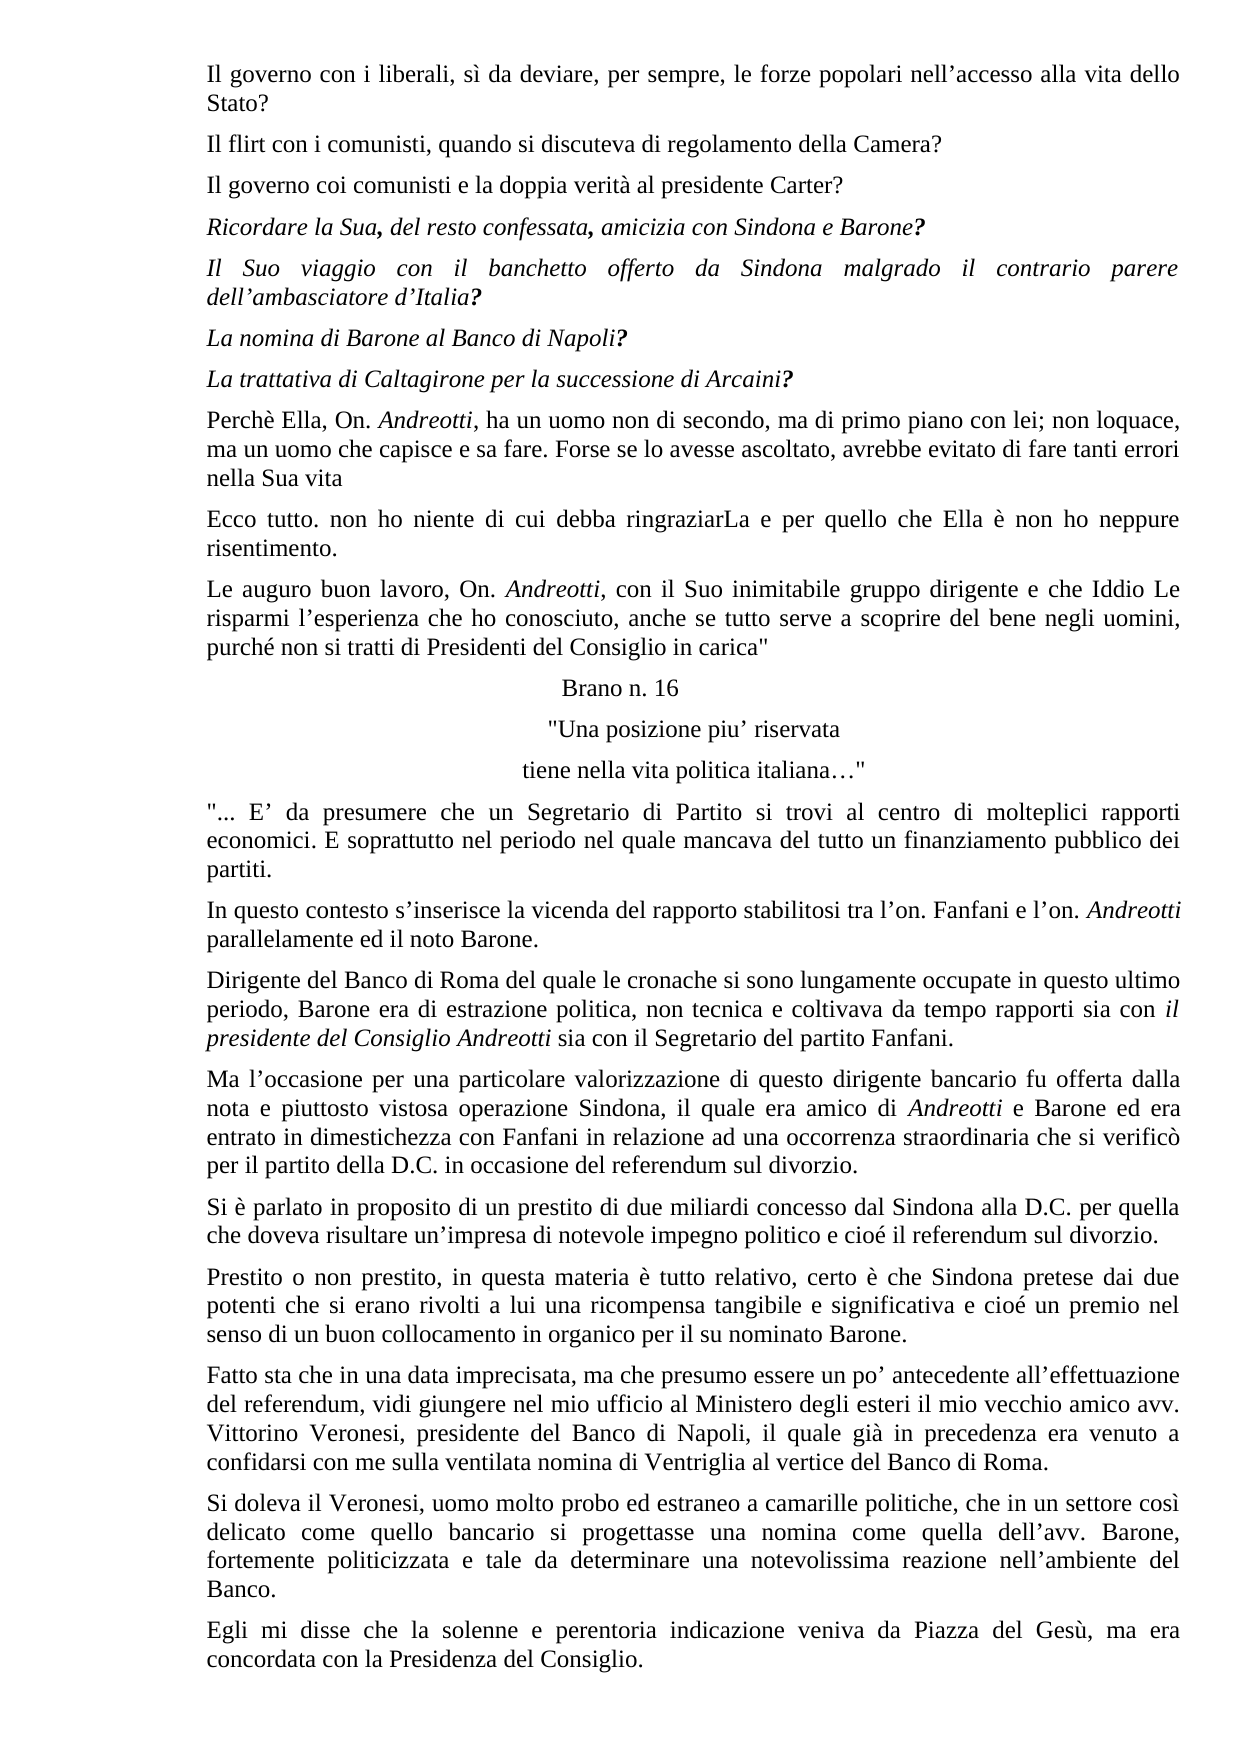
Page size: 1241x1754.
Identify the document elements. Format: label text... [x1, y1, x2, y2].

text Ma l’occasione per una particolare valorizzazione di questo dirigente bancario fu offerta dalla nota e piuttosto vistosa operazione Sindona, il quale era amico di Andreotti e Barone ed era entrato in dimestichezza con Fanfani in relazione ad una occorrenza straordinaria che si verificò per il partito della D.C. in occasione del referendum sul divorzio. [206, 1064, 1181, 1179]
text Fatto sta che in una data imprecisata, ma che presumo essere un po’ antecedente all’effettuazione del referendum, vidi giungere nel mio ufficio al Ministero degli esteri il mio vecchio amico avv. Vittorino Veronesi, presidente del Banco di Napoli, il quale già in precedenza era venuto a confidarsi con me sulla ventilata nomina di Ventriglia al vertice del Banco di Roma. [206, 1360, 1181, 1475]
text Perchè Ella, On. Andreotti, ha un uomo non di secondo, ma di primo piano con lei; non loquace, ma un uomo che capisce e sa fare. Forse se lo avesse ascoltato, avrebbe evitato di fare tanti errori nella Sua vita [206, 405, 1181, 492]
text "... E’ da presumere che un Segretario di Partito si trovi al centro di molteplici rapporti economici. E soprattutto nel periodo nel quale mancava del tutto un finanziamento pubblico dei partiti. [206, 797, 1181, 883]
text Le auguro buon lavoro, On. Andreotti, con il Suo inimitabile gruppo dirigente e che Iddio Le risparmi l’esperienza che ho conosciuto, anche se tutto serve a scoprire del bene negli uomini, purché non si tratti di Presidenti del Consiglio in carica" [206, 574, 1181, 660]
text Ecco tutto. non ho niente di cui debba ringraziarLa e per quello che Ella è non ho neppure risentimento. [206, 504, 1181, 562]
text tiene nella vita politica italiana…" [206, 755, 1181, 784]
text La nomina di Barone al Banco di Napoli? [206, 323, 1181, 352]
text Si doleva il Veronesi, uomo molto probo ed estraneo a camarille politiche, che in un settore così delicato come quello bancario si progettasse una nomina come quella dell’avv. Barone, fortemente politicizzata e tale da determinare una notevolissima reazione nell’ambiente del Banco. [206, 1488, 1181, 1603]
text Il governo con i liberali, sì da deviare, per sempre, le forze popolari nell’accesso alla vita dello Stato? [206, 59, 1181, 117]
text Prestito o non prestito, in questa materia è tutto relativo, certo è che Sindona pretese dai due potenti che si erano rivolti a lui una ricompensa tangibile e significativa e cioé un premio nel senso di un buon collocamento in organico per il su nominato Barone. [206, 1262, 1181, 1348]
text Il governo coi comunisti e la doppia verità al presidente Carter? [206, 170, 1181, 199]
text Brano n. 16 [59, 673, 1181, 702]
text In questo contesto s’inserisce la vicenda del rapporto stabilitosi tra l’on. Fanfani e l’on. Andreotti parallelamente ed il noto Barone. [206, 895, 1181, 953]
text Dirigente del Banco di Roma del quale le cronache si sono lungamente occupate in questo ultimo periodo, Barone era di estrazione politica, non tecnica e coltivava da tempo rapporti sia con il presidente del Consiglio Andreotti sia con il Segretario del partito Fanfani. [206, 965, 1181, 1052]
text Egli mi disse che la solenne e perentoria indicazione veniva da Piazza del Gesù, ma era concordata con la Presidenza del Consiglio. [206, 1615, 1181, 1673]
text La trattativa di Caltagirone per la successione di Arcaini? [206, 364, 1181, 393]
text Il flirt con i comunisti, quando si discuteva di regolamento della Camera? [206, 129, 1181, 158]
text Ricordare la Sua, del resto confessata, amicizia con Sindona e Barone? [206, 212, 1181, 240]
text Il Suo viaggio con il banchetto offerto da Sindona malgrado il contrario parere dell’ambasciatore d’Italia? [206, 253, 1181, 310]
text "Una posizione piu’ riservata [206, 714, 1181, 743]
text Si è parlato in proposito di un prestito di due miliardi concesso dal Sindona alla D.C. per quella che doveva risultare un’impresa di notevole impegno politico e cioé il referendum sul divorzio. [206, 1192, 1181, 1249]
